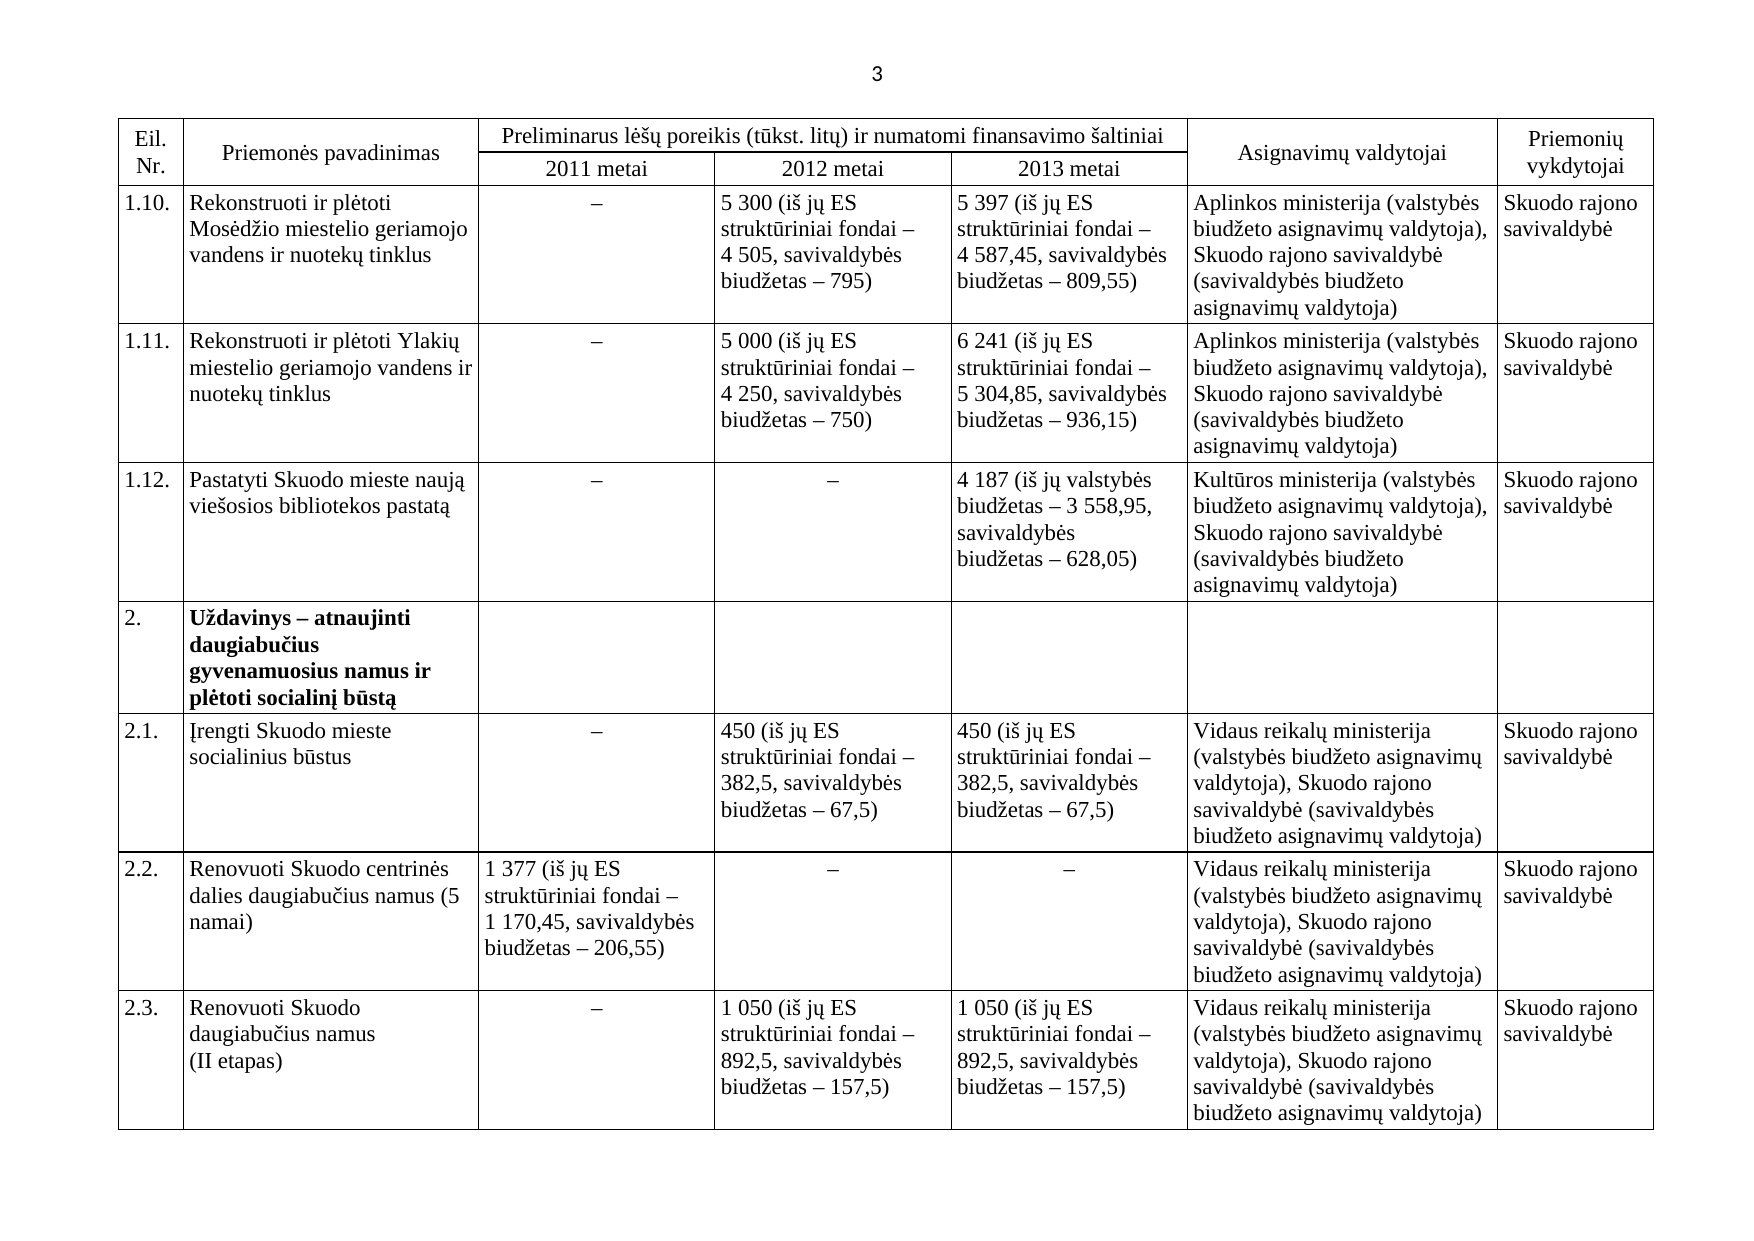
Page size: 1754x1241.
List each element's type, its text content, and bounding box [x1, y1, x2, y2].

table_cell Vidaus reikalų ministerija (valstybės biudžeto asignavimų valdytoja), Skuodo rajono savivaldybė (savivaldybės biudžeto asignavimų valdytoja) [1188, 714, 1497, 851]
table_cell Vidaus reikalų ministerija (valstybės biudžeto asignavimų valdytoja), Skuodo rajono savivaldybė (savivaldybės biudžeto asignavimų valdytoja) [1188, 853, 1497, 990]
table_cell Rekonstruoti ir plėtoti Ylakių miestelio geriamojo vandens ir nuotekų tinklus [184, 324, 478, 462]
table_header Priemonių vykdytojai [1498, 119, 1653, 184]
table_cell Kultūros ministerija (valstybės biudžeto asignavimų valdytoja), Skuodo rajono savivaldybė (savivaldybės biudžeto asignavimų valdytoja) [1188, 463, 1497, 601]
table_header Preliminarus lėšų poreikis (tūkst. litų) ir numatomi finansavimo šaltiniai [479, 119, 1187, 151]
table_cell Skuodo rajono savivaldybė [1498, 324, 1653, 462]
table_cell 1.11. [119, 324, 183, 462]
table_cell 5 300 (iš jų ES struktūriniai fondai – 4 505, savivaldybės biudžetas – 795) [715, 186, 951, 323]
table_cell [1188, 602, 1497, 713]
table_cell Aplinkos ministerija (valstybės biudžeto asignavimų valdytoja), Skuodo rajono savivaldybė (savivaldybės biudžeto asignavimų valdytoja) [1188, 186, 1497, 323]
table_cell Skuodo rajono savivaldybė [1498, 991, 1653, 1129]
table_cell Skuodo rajono savivaldybė [1498, 463, 1653, 601]
table_cell Vidaus reikalų ministerija (valstybės biudžeto asignavimų valdytoja), Skuodo rajono savivaldybė (savivaldybės biudžeto asignavimų valdytoja) [1188, 991, 1497, 1129]
table_cell – [952, 853, 1187, 990]
table_cell 6 241 (iš jų ES struktūriniai fondai – 5 304,85, savivaldybės biudžetas – 936,15) [952, 324, 1187, 462]
table_cell 1 377 (iš jų ES struktūriniai fondai – 1 170,45, savivaldybės biudžetas – 206,55) [479, 853, 714, 990]
table_cell 2012 metai [715, 153, 951, 184]
table_cell Skuodo rajono savivaldybė [1498, 714, 1653, 851]
table_cell Renovuoti Skuodo centrinės dalies daugiabučius namus (5 namai) [184, 853, 478, 990]
table_cell 1 050 (iš jų ES struktūriniai fondai – 892,5, savivaldybės biudžetas – 157,5) [715, 991, 951, 1129]
table_cell – [715, 853, 951, 990]
table_cell 2.1. [119, 714, 183, 851]
table_cell [1498, 602, 1653, 713]
table_cell [479, 602, 714, 713]
table_cell 450 (iš jų ES struktūriniai fondai – 382,5, savivaldybės biudžetas – 67,5) [715, 714, 951, 851]
table_cell 2. [119, 602, 183, 713]
table_cell 5 000 (iš jų ES struktūriniai fondai – 4 250, savivaldybės biudžetas – 750) [715, 324, 951, 462]
table_cell [715, 602, 951, 713]
table_cell 2011 metai [479, 153, 714, 184]
table_cell 1 050 (iš jų ES struktūriniai fondai – 892,5, savivaldybės biudžetas – 157,5) [952, 991, 1187, 1129]
table_cell [952, 602, 1187, 713]
table_cell – [479, 463, 714, 601]
table_cell 5 397 (iš jų ES struktūriniai fondai – 4 587,45, savivaldybės biudžetas – 809,55) [952, 186, 1187, 323]
table_cell 2.3. [119, 991, 183, 1129]
table_cell – [479, 991, 714, 1129]
table_cell – [479, 186, 714, 323]
table_cell 450 (iš jų ES struktūriniai fondai – 382,5, savivaldybės biudžetas – 67,5) [952, 714, 1187, 851]
table_cell Aplinkos ministerija (valstybės biudžeto asignavimų valdytoja), Skuodo rajono savivaldybė (savivaldybės biudžeto asignavimų valdytoja) [1188, 324, 1497, 462]
table_cell – [479, 324, 714, 462]
table_header Asignavimų valdytojai [1188, 119, 1497, 184]
table_cell Įrengti Skuodo mieste socialinius būstus [184, 714, 478, 851]
table_cell Uždavinys – atnaujinti daugiabučius gyvenamuosius namus ir plėtoti socialinį būstą [184, 602, 478, 713]
table_cell Skuodo rajono savivaldybė [1498, 186, 1653, 323]
table_cell – [715, 463, 951, 601]
table_cell 1.12. [119, 463, 183, 601]
table_cell 2013 metai [952, 153, 1187, 184]
table_cell 4 187 (iš jų valstybės biudžetas – 3 558,95, savivaldybės biudžetas – 628,05) [952, 463, 1187, 601]
table_cell Skuodo rajono savivaldybė [1498, 853, 1653, 990]
table_cell 1.10. [119, 186, 183, 323]
table_header Priemonės pavadinimas [184, 119, 478, 184]
table_cell Renovuoti Skuodo daugiabučius namus (II etapas) [184, 991, 478, 1129]
table_cell Rekonstruoti ir plėtoti Mosėdžio miestelio geriamojo vandens ir nuotekų tinklus [184, 186, 478, 323]
table_cell – [479, 714, 714, 851]
table_cell 2.2. [119, 853, 183, 990]
table_header Eil. Nr. [119, 119, 183, 184]
table_cell Pastatyti Skuodo mieste naują viešosios bibliotekos pastatą [184, 463, 478, 601]
